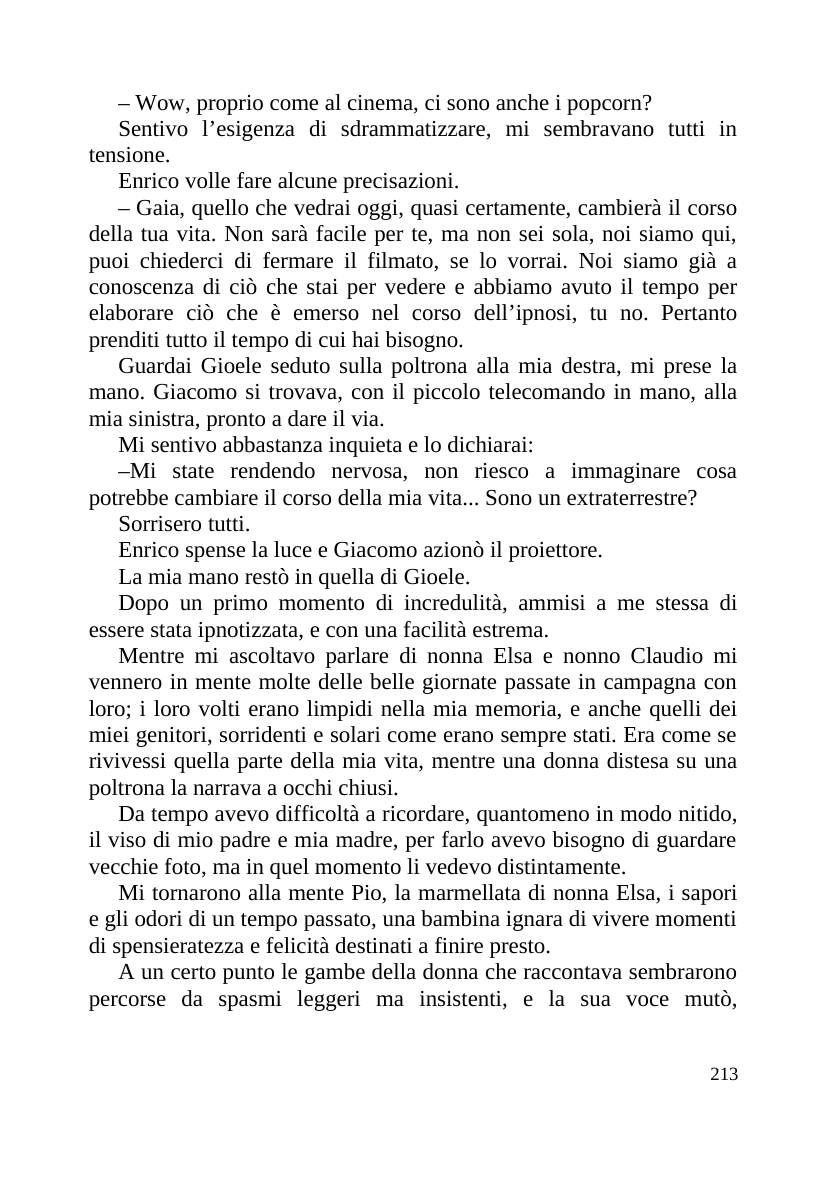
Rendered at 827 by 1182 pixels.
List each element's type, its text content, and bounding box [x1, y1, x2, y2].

text A un certo punto le gambe della donna che raccontava sembrarono percorse da spasmi leggeri ma insistenti, e la sua voce mutò, [88, 958, 738, 1011]
text Mi tornarono alla mente Pio, la marmellata di nonna Elsa, i sapori e gli odori di un tempo passato, una bambina ignara di vivere momenti di spensieratezza e felicità destinati a finire presto. [88, 879, 738, 958]
text Mentre mi ascoltavo parlare di nonna Elsa e nonno Claudio mi vennero in mente molte delle belle giornate passate in campagna con loro; i loro volti erano limpidi nella mia memoria, e anche quelli dei miei genitori, sorridenti e solari come erano sempre stati. Era come se rivivessi quella parte della mia vita, mentre una donna distesa su una poltrona la narrava a occhi chiusi. [88, 642, 738, 800]
text Guardai Gioele seduto sulla poltrona alla mia destra, mi prese la mano. Giacomo si trovava, con il piccolo telecomando in mano, alla mia sinistra, pronto a dare il via. [88, 352, 738, 431]
text Sentivo l’esigenza di sdrammatizzare, mi sembravano tutti in tensione. [88, 115, 738, 168]
text Sorrisero tutti. [88, 510, 738, 537]
text Enrico spense la luce e Giacomo azionò il proiettore. [88, 537, 738, 563]
text La mia mano restò in quella di Gioele. [88, 563, 738, 589]
text ‒Mi state rendendo nervosa, non riesco a immaginare cosa potrebbe cambiare il corso della mia vita... Sono un extraterrestre? [88, 457, 738, 510]
text Mi sentivo abbastanza inquieta e lo dichiarai: [88, 431, 738, 457]
text Enrico volle fare alcune precisazioni. [88, 168, 738, 194]
text – Gaia, quello che vedrai oggi, quasi certamente, cambierà il corso della tua vita. Non sarà facile per te, ma non sei sola, noi siamo qui, puoi chiederci di fermare il filmato, se lo vorrai. Noi siamo già a conoscenza di ciò che stai per vedere e abbiamo avuto il tempo per elaborare ciò che è emerso nel corso dell’ipnosi, tu no. Pertanto prenditi tutto il tempo di cui hai bisogno. [88, 194, 738, 352]
text – Wow, proprio come al cinema, ci sono anche i popcorn? [88, 88, 738, 115]
text Da tempo avevo difficoltà a ricordare, quantomeno in modo nitido, il viso di mio padre e mia madre, per farlo avevo bisogno di guardare vecchie foto, ma in quel momento li vedevo distintamente. [88, 800, 738, 879]
text Dopo un primo momento di incredulità, ammisi a me stessa di essere stata ipnotizzata, e con una facilità estrema. [88, 589, 738, 642]
